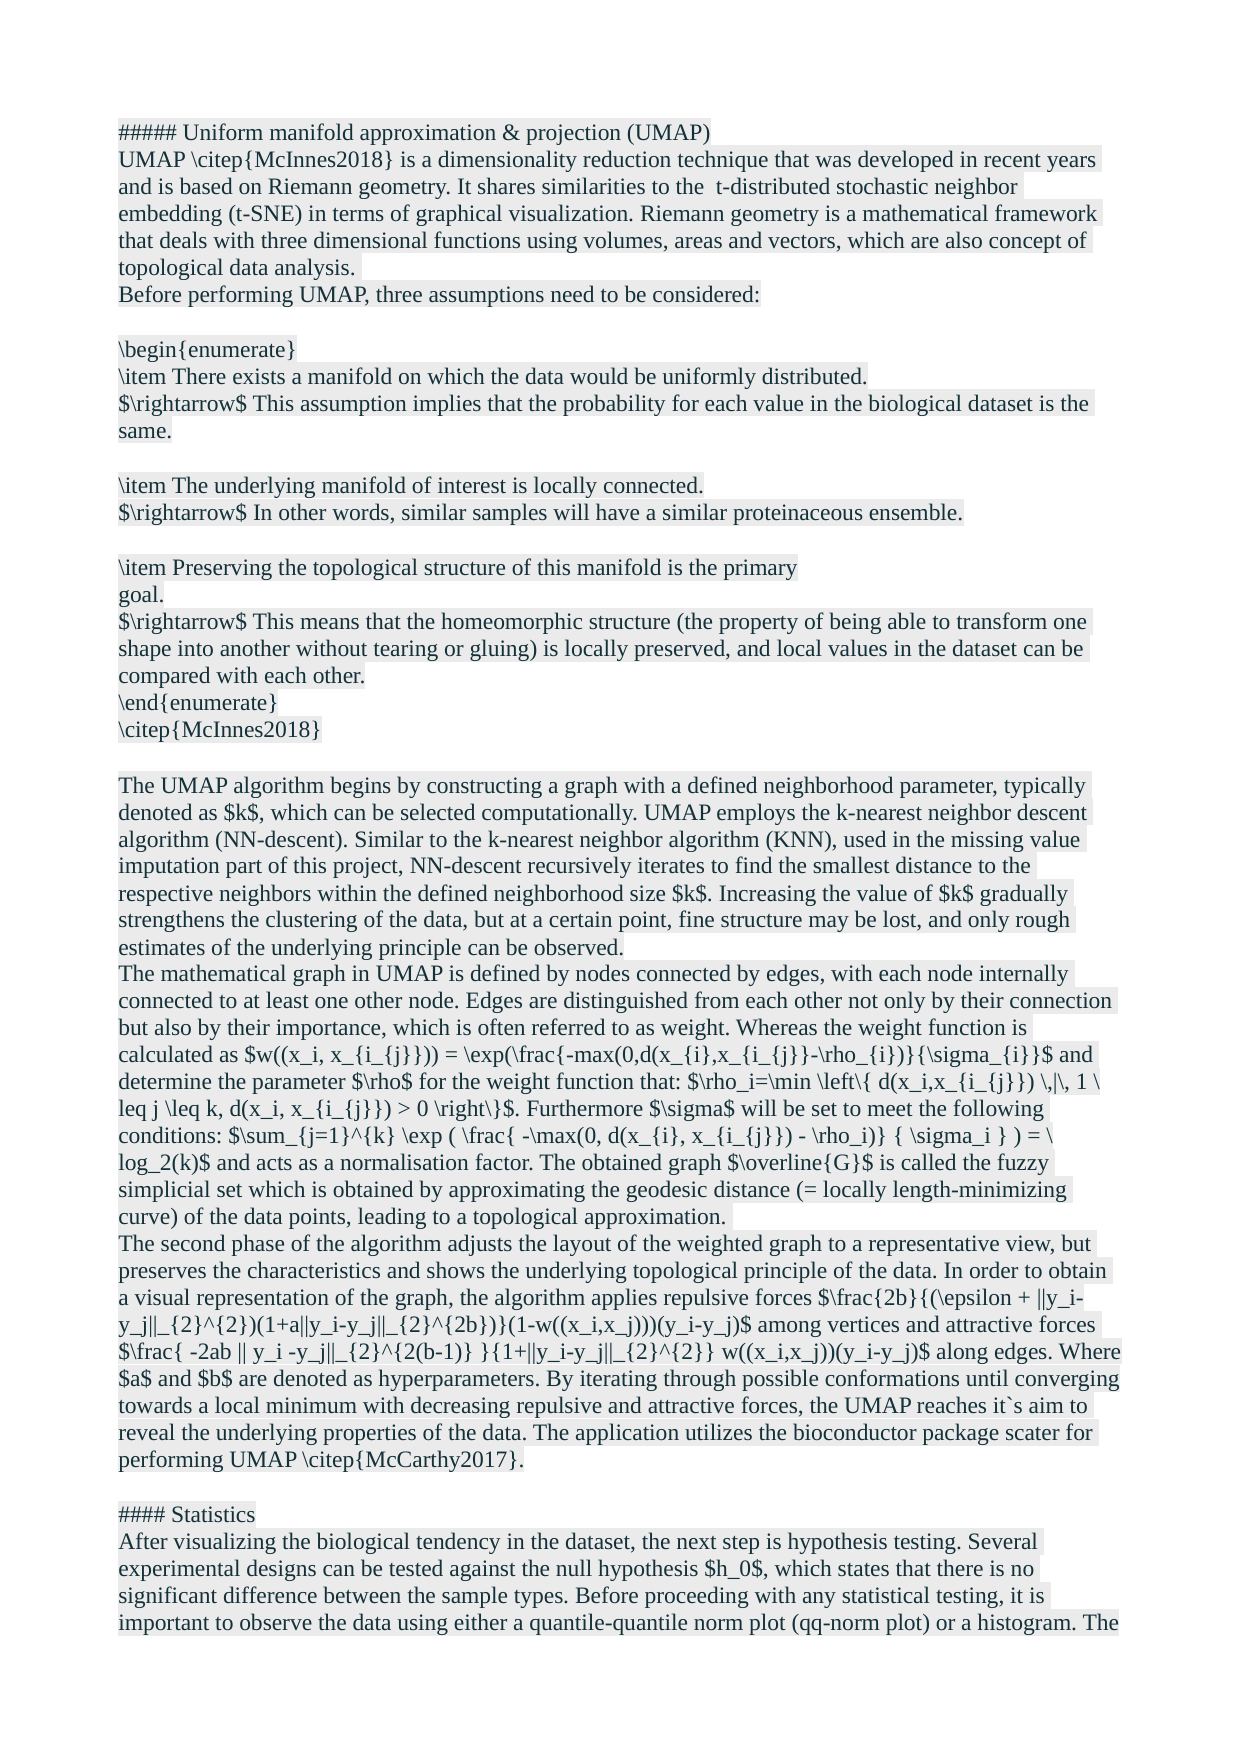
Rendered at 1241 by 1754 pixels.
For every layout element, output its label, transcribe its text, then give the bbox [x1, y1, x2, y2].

text Before performing UMAP, three assumptions need to be considered: [118, 280, 1122, 307]
text ##### Uniform manifold approximation & projection (UMAP) [118, 118, 1122, 145]
text goal. [118, 581, 1122, 608]
text \begin{enumerate} [118, 335, 1122, 362]
text $\rightarrow$ In other words, similar samples will have a similar proteinaceous ensemble. [118, 498, 1122, 526]
text \item Preserving the topological structure of this manifold is the primary [118, 554, 1122, 581]
text \item There exists a manifold on which the data would be uniformly distributed. [118, 362, 1122, 389]
text $\rightarrow$ This means that the homeomorphic structure (the property of being able to transform one shape into another without tearing or gluing) is locally preserved, and local values in the dataset can be compared with each other. [118, 608, 1122, 689]
text \end{enumerate} [118, 689, 1122, 716]
text \item The underlying manifold of interest is locally connected. [118, 472, 1122, 498]
text #### Statistics [118, 1501, 1122, 1528]
text The second phase of the algorithm adjusts the layout of the weighted graph to a representative view, but preserves the characteristics and shows the underlying topological principle of the data. In order to obtain a visual representation of the graph, the algorithm applies repulsive forces $\frac{2b}{(\epsilon + ||y_i-y_j||_{2}^{2})(1+a||y_i-y_j||_{2}^{2b})}(1-w((x_i,x_j)))(y_i-y_j)$ among vertices and attractive forces [118, 1230, 1122, 1338]
text $\rightarrow$ This assumption implies that the probability for each value in the biological dataset is the same. [118, 389, 1122, 443]
text After visualizing the biological tendency in the dataset, the next step is hypothesis testing. Several experimental designs can be tested against the null hypothesis $h_0$, which states that there is no significant difference between the sample types. Before proceeding with any statistical testing, it is important to observe the data using either a quantile-quantile norm plot (qq-norm plot) or a histogram. The [118, 1528, 1122, 1636]
text \citep{McInnes2018} [118, 716, 1122, 743]
text The mathematical graph in UMAP is defined by nodes connected by edges, with each node internally connected to at least one other node. Edges are distinguished from each other not only by their connection but also by their importance, which is often referred to as weight. Whereas the weight function is calculated as $w((x_i, x_{i_{j}})) = \exp(\frac{-max(0,d(x_{i},x_{i_{j}}-\rho_{i})}{\sigma_{i}}$ and determine the parameter $\rho$ for the weight function that: $\rho_i=\min \left\{ d(x_i,x_{i_{j}}) \,|\, 1 \leq j \leq k, d(x_i, x_{i_{j}}) > 0 \right\}$. Furthermore $\sigma$ will be set to meet the following conditions: $\sum_{j=1}^{k} \exp ( \frac{ -\max(0, d(x_{i}, x_{i_{j}}) - \rho_i)} { \sigma_i } ) = \log_2(k)$ and acts as a normalisation factor. The obtained graph $\overline{G}$ is called the fuzzy simplicial set which is obtained by approximating the geodesic distance (= locally length-minimizing curve) of the data points, leading to a topological approximation. [118, 960, 1122, 1230]
text UMAP \citep{McInnes2018} is a dimensionality reduction technique that was developed in recent years and is based on Riemann geometry. It shares similarities to the t-distributed stochastic neighbor embedding (t-SNE) in terms of graphical visualization. Riemann geometry is a mathematical framework that deals with three dimensional functions using volumes, areas and vectors, which are also concept of topological data analysis. [118, 145, 1122, 280]
text The UMAP algorithm begins by constructing a graph with a defined neighborhood parameter, typically denoted as $k$, which can be selected computationally. UMAP employs the k-nearest neighbor descent algorithm (NN-descent). Similar to the k-nearest neighbor algorithm (KNN), used in the missing value imputation part of this project, NN-descent recursively iterates to find the smallest distance to the respective neighbors within the defined neighborhood size $k$. Increasing the value of $k$ gradually strengthens the clustering of the data, but at a certain point, fine structure may be lost, and only rough estimates of the underlying principle can be observed. [118, 771, 1122, 960]
text $\frac{ -2ab || y_i -y_j||_{2}^{2(b-1)} }{1+||y_i-y_j||_{2}^{2}} w((x_i,x_j))(y_i-y_j)$ along edges. Where $a$ and $b$ are denoted as hyperparameters. By iterating through possible conformations until converging towards a local minimum with decreasing repulsive and attractive forces, the UMAP reaches it`s aim to reveal the underlying properties of the data. The application utilizes the bioconductor package scater for performing UMAP \citep{McCarthy2017}. [118, 1338, 1122, 1472]
